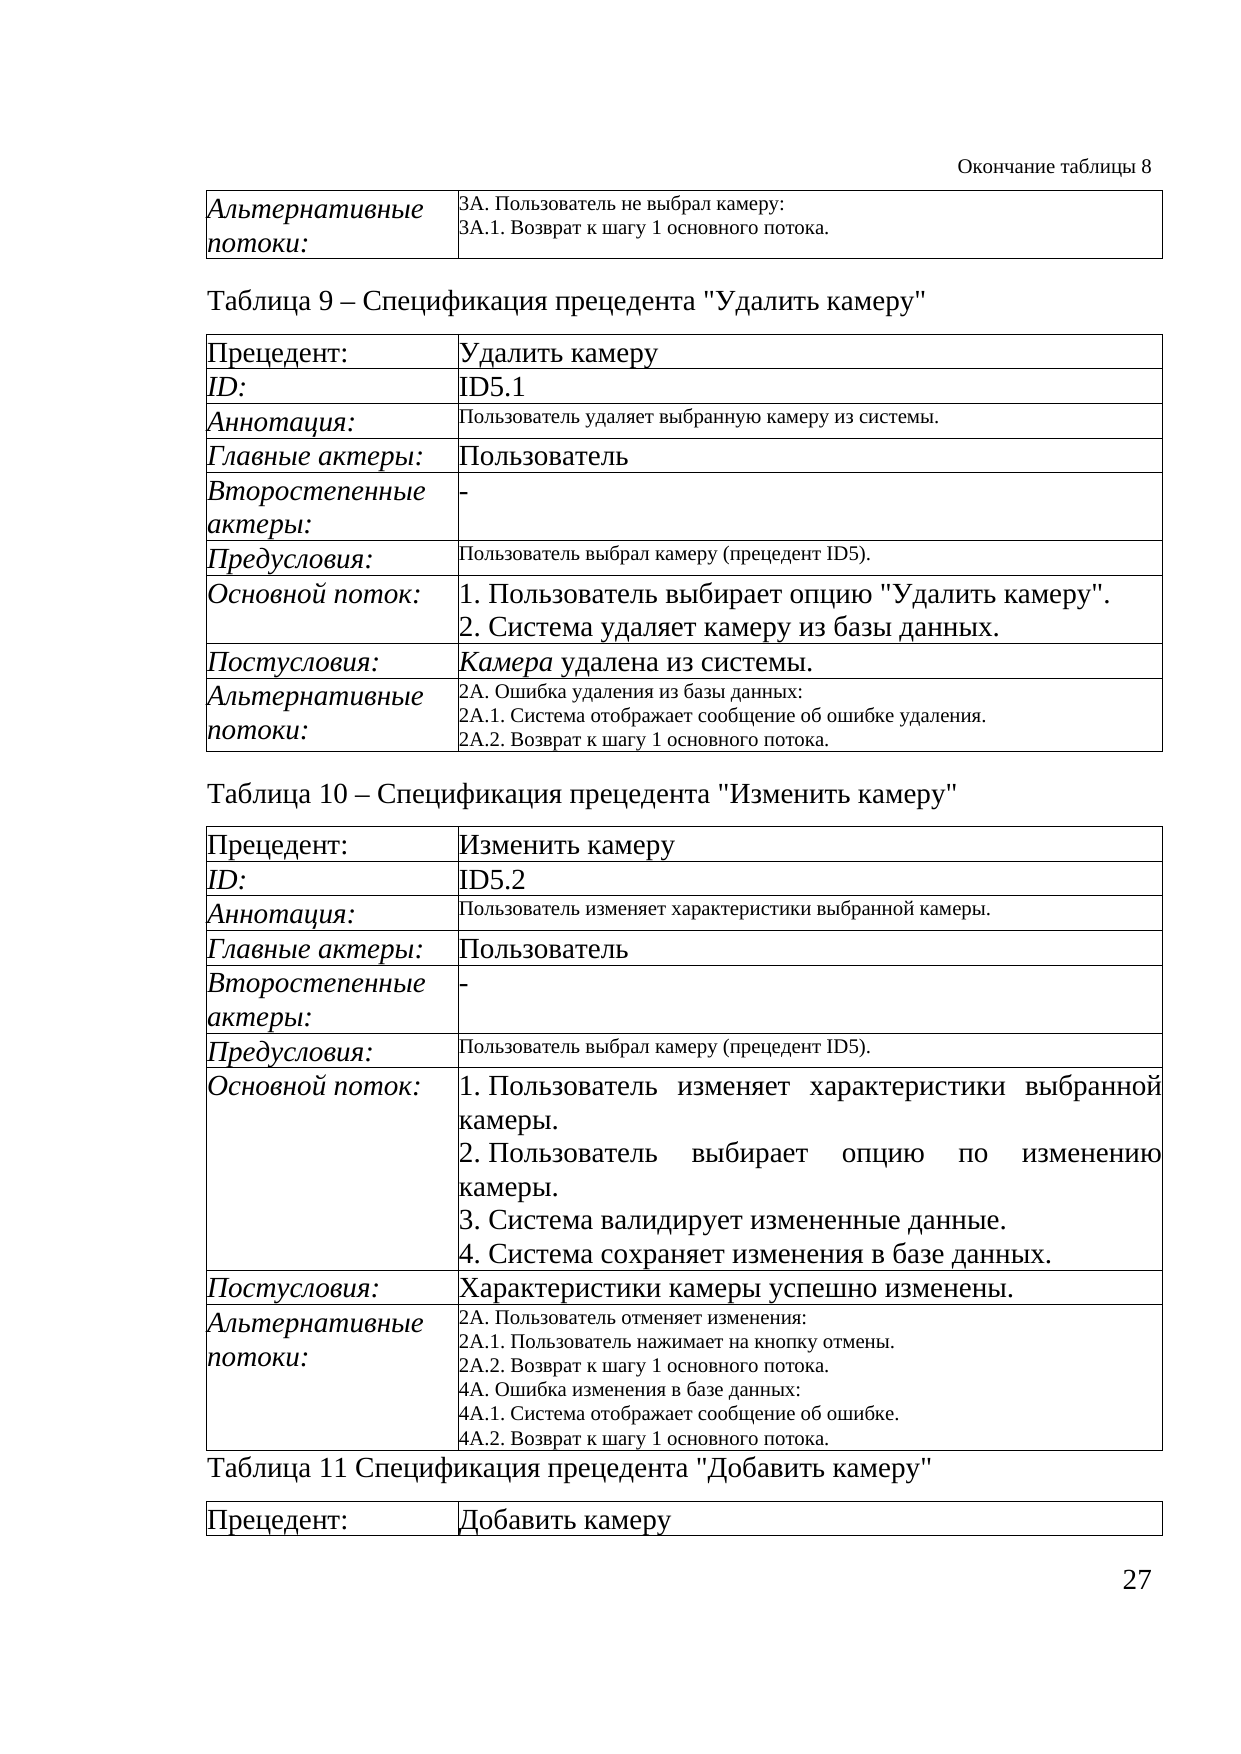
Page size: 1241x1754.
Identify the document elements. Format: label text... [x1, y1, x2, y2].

table_cell Постусловия: [207, 644, 458, 677]
table_cell Пользователь выбирает опцию "Удалить камеру". Система удаляет камеру из базы данных. [459, 576, 1162, 643]
table_cell Аннотация: [207, 896, 458, 930]
table_cell Альтернативные потоки: [207, 679, 458, 751]
table_cell Основной поток: [207, 1068, 458, 1269]
table_cell Пользователь изменяет характеристики выбранной камеры. Пользователь выбирает опцию по изменению камеры. Система валидирует измененные данные. Система сохраняет изменения в базе данных. [459, 1068, 1162, 1269]
table_cell Основной поток: [207, 576, 458, 643]
table_cell Главные актеры: [207, 931, 458, 964]
text Таблица – Спецификация прецедента "Изменить камеру" [207, 776, 1152, 809]
table_header Изменить камеру [459, 827, 1162, 861]
table_cell - [459, 966, 1162, 1033]
table_header Прецедент: [207, 335, 458, 368]
table_cell Характеристики камеры успешно изменены. [459, 1271, 1162, 1304]
table_cell Пользователь удаляет выбранную камеру из системы. [459, 404, 1162, 437]
text Таблица Спецификация прецедента "Добавить камеру" [207, 1451, 1152, 1484]
table_cell - [459, 473, 1162, 540]
table_cell Аннотация: [207, 404, 458, 437]
table_cell Альтернативные потоки: [207, 1305, 458, 1449]
table_cell Главные актеры: [207, 439, 458, 472]
table_cell Второстепенные актеры: [207, 966, 458, 1033]
table_cell Предусловия: [207, 1034, 458, 1067]
table_cell ID5.2 [459, 862, 1162, 895]
table_cell Пользователь [459, 931, 1162, 964]
table_header Альтернативные потоки: [207, 191, 458, 258]
table_cell Пользователь [459, 439, 1162, 472]
table_cell 2А. Пользователь отменяет изменения: 2А.1. Пользователь нажимает на кнопку отмены. 2А.2. Возврат к шагу 1 основного потока. 4А. Ошибка изменения в базе данных: 4А.1. Система отображает сообщение об ошибке. 4А.2. Возврат к шагу 1 основного потока. [459, 1305, 1162, 1449]
table_header Прецедент: [207, 1502, 458, 1535]
table_cell Пользователь изменяет характеристики выбранной камеры. [459, 896, 1162, 930]
table_cell Постусловия: [207, 1271, 458, 1304]
table_header Прецедент: [207, 827, 458, 861]
table_cell Предусловия: [207, 541, 458, 575]
table_cell ID: [207, 369, 458, 403]
text Таблица – Спецификация прецедента "Удалить камеру" [207, 283, 1152, 317]
table_cell Пользователь выбрал камеру (прецедент ID5). [459, 541, 1162, 575]
table_cell Камера удалена из системы. [459, 644, 1162, 677]
table_cell Второстепенные актеры: [207, 473, 458, 540]
table_header Удалить камеру [459, 335, 1162, 368]
table_header Добавить камеру [459, 1502, 1162, 1535]
table_cell 2А. Ошибка удаления из базы данных: 2А.1. Система отображает сообщение об ошибке удаления. 2А.2. Возврат к шагу 1 основного потока. [459, 679, 1162, 751]
text Окончание таблицы 8 [207, 154, 1152, 178]
table_cell Пользователь выбрал камеру (прецедент ID5). [459, 1034, 1162, 1067]
table_header 3А. Пользователь не выбрал камеру: 3А.1. Возврат к шагу 1 основного потока. [459, 191, 1162, 258]
table_cell ID: [207, 862, 458, 895]
table_cell ID5.1 [459, 369, 1162, 403]
